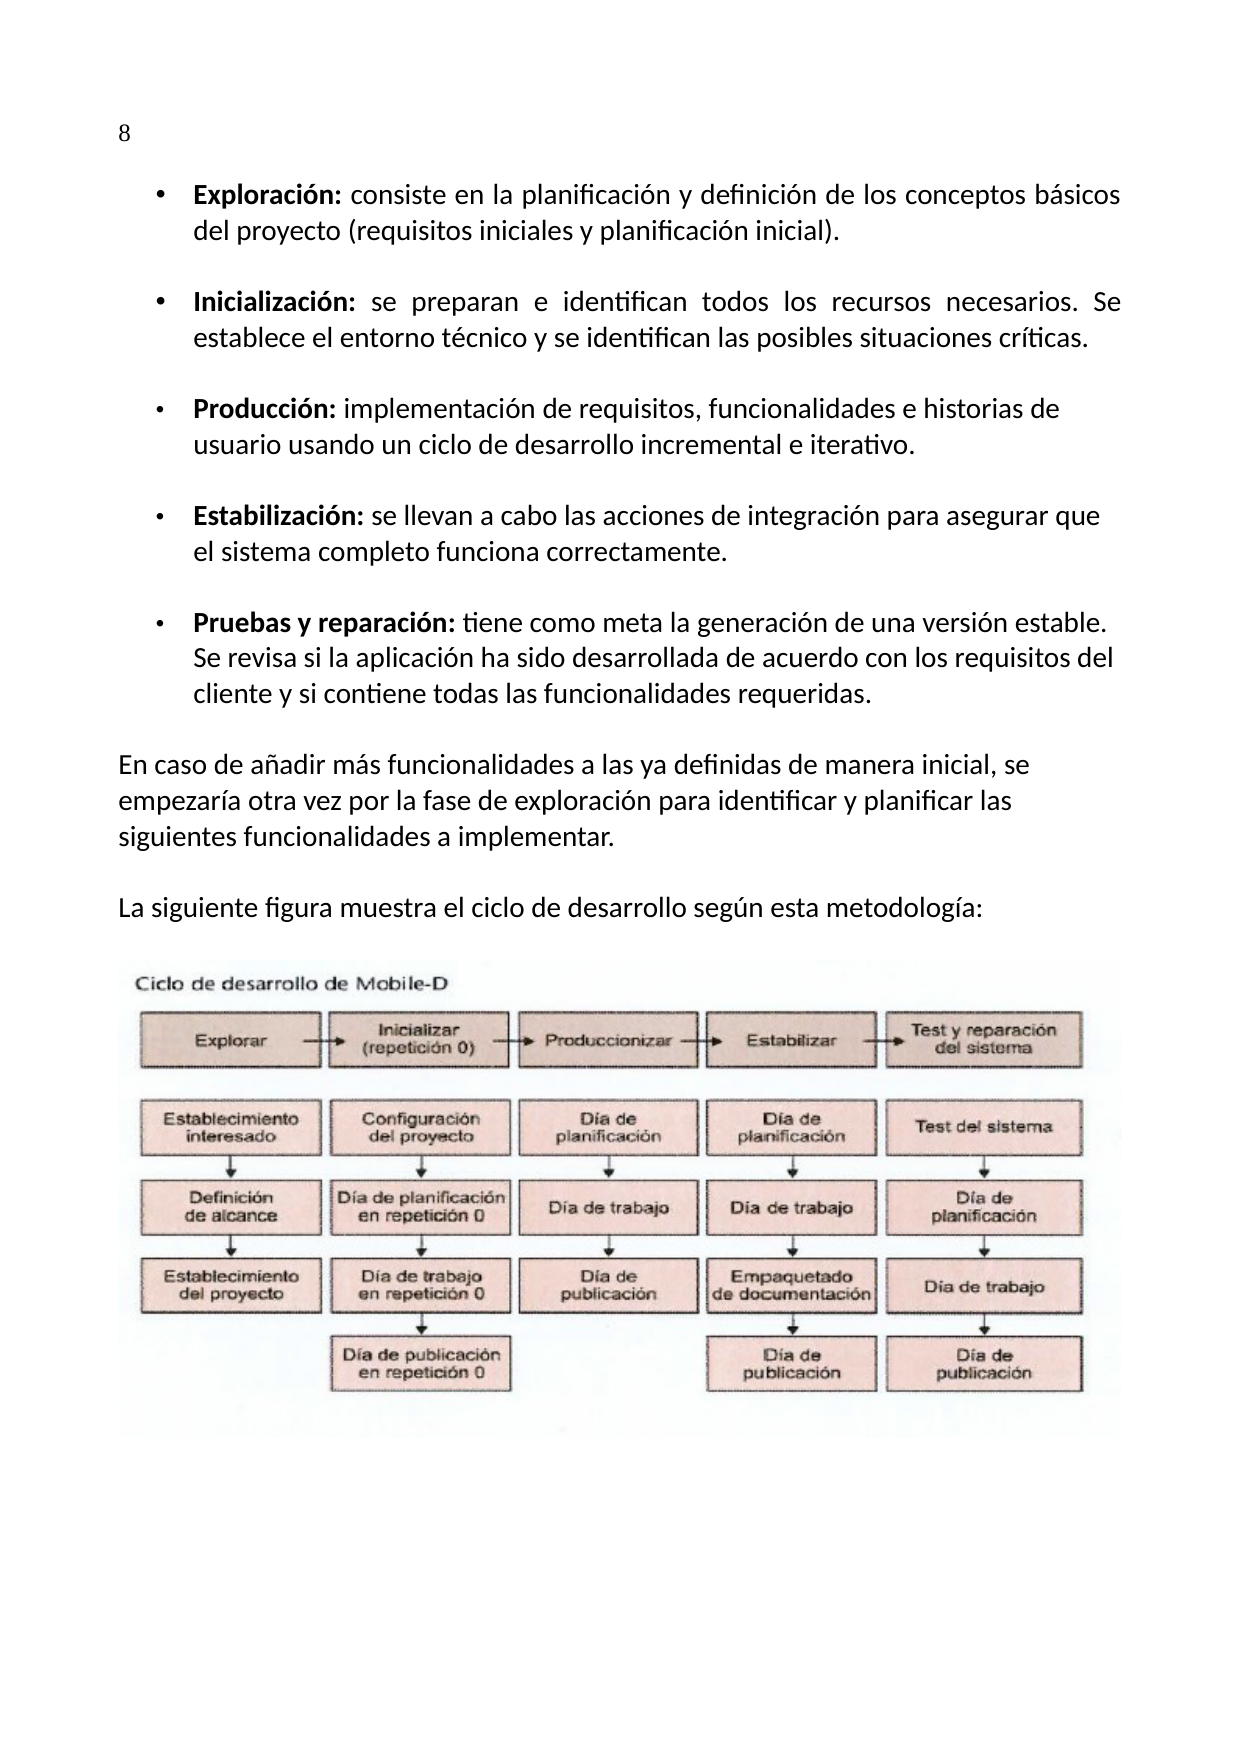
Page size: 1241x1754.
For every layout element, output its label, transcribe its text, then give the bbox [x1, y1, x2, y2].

list Producción: implementación de requisitos, funcionalidades e historias de usuario usando un ciclo de desarrollo incremental e iterativo. [156, 390, 1122, 461]
text En caso de añadir más funcionalidades a las ya definidas de manera inicial, se empezaría otra vez por la fase de exploración para identificar y planificar las siguientes funcionalidades a implementar. [118, 746, 1122, 853]
list Estabilización: se llevan a cabo las acciones de integración para asegurar que el sistema completo funciona correctamente. [156, 497, 1122, 568]
list Pruebas y reparación: tiene como meta la generación de una versión estable. Se revisa si la aplicación ha sido desarrollada de acuerdo con los requisitos del cliente y si contiene todas las funcionalidades requeridas. [156, 604, 1122, 711]
list Inicialización: se preparan e identifican todos los recursos necesarios. Se establece el entorno técnico y se identifican las posibles situaciones críticas. [156, 283, 1122, 354]
text La siguiente figura muestra el ciclo de desarrollo según esta metodología: [118, 889, 1122, 924]
list Exploración: consiste en la planificación y definición de los conceptos básicos del proyecto (requisitos iniciales y planificación inicial). [156, 176, 1122, 248]
